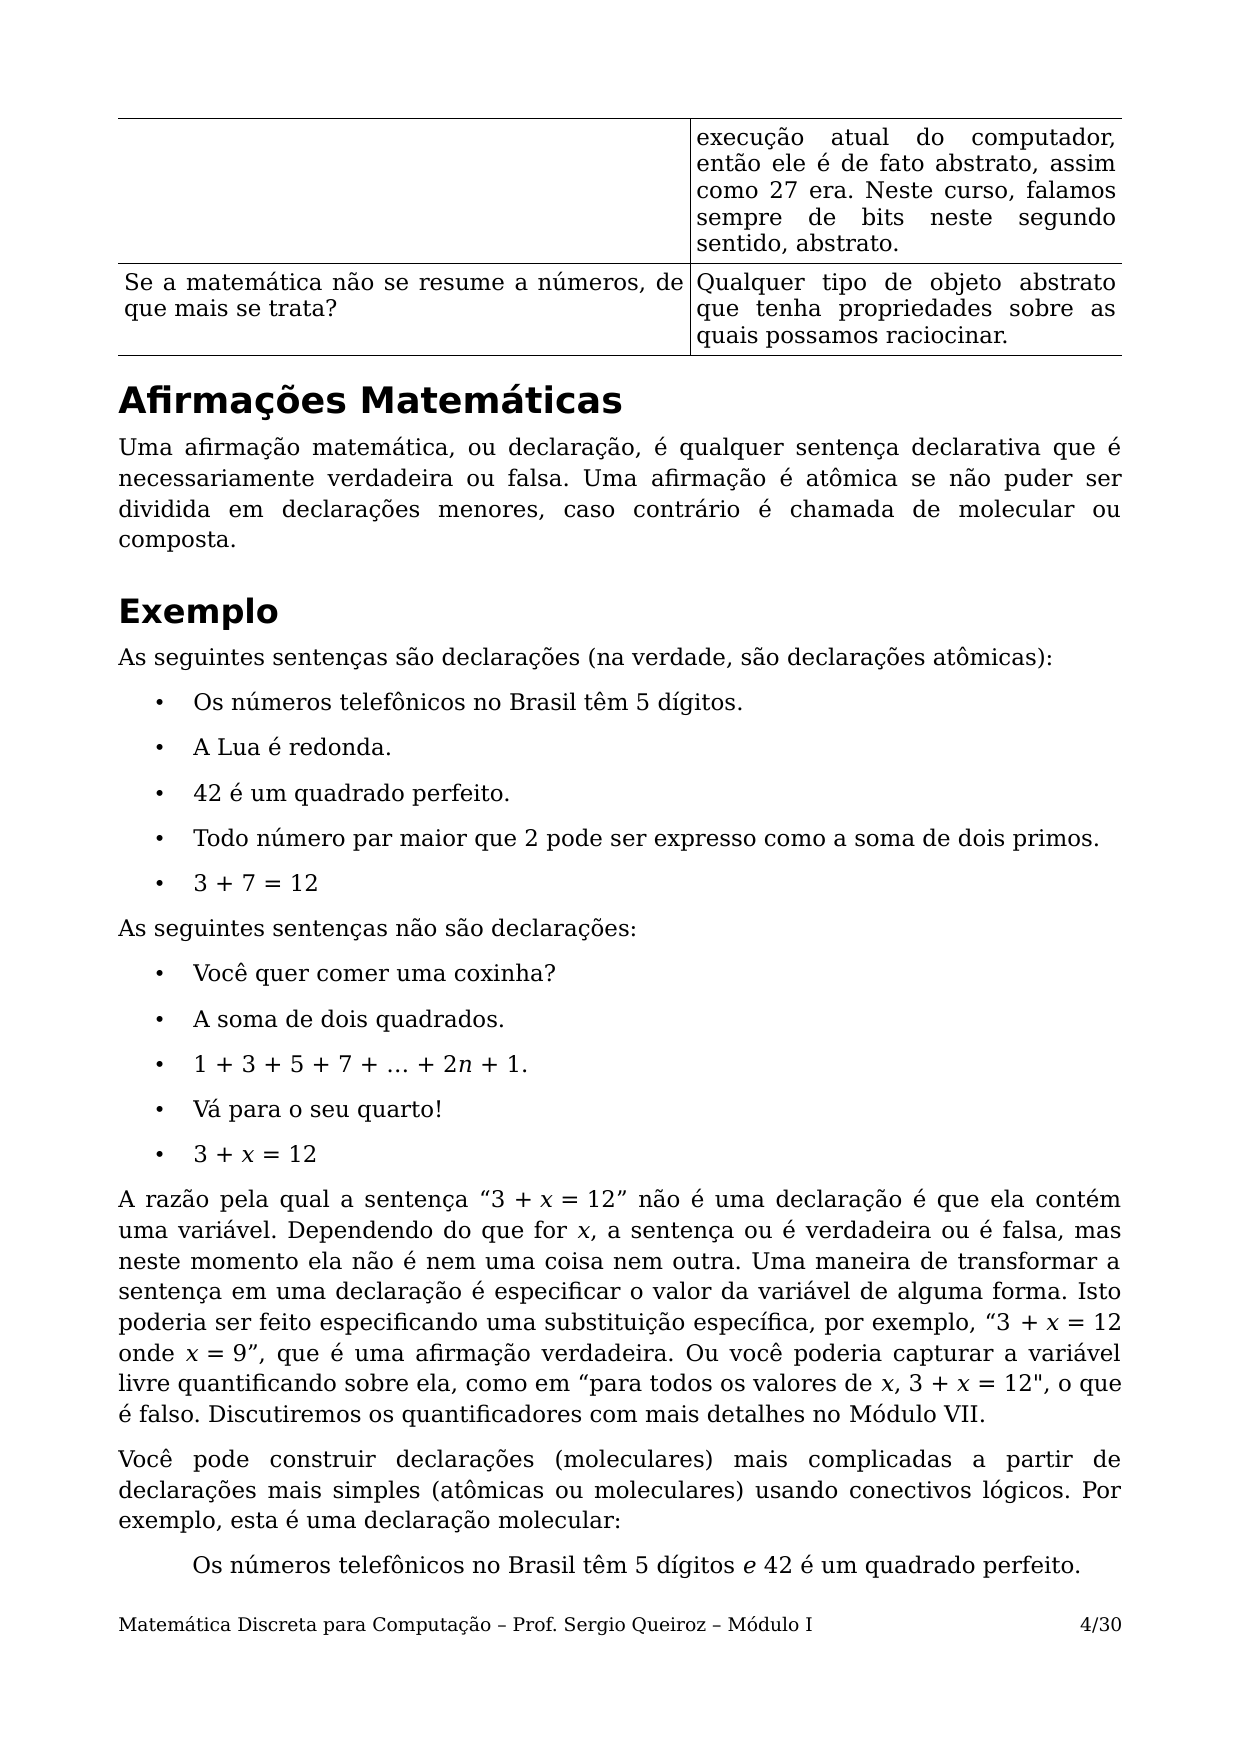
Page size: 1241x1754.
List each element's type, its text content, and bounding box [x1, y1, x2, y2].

text Os números telefônicos no Brasil têm 5 dígitos e 42 é um quadrado perfeito. [192, 1553, 1122, 1579]
list Os números telefônicos no Brasil têm 5 dígitos. [156, 689, 1122, 716]
list Todo número par maior que 2 pode ser expresso como a soma de dois primos. [156, 825, 1122, 852]
text A razão pela qual a sentença “3 + x = 12” não é uma declaração é que ela contém uma variável. Dependendo do que for x, a sentença ou é verdadeira ou é falsa, mas neste momento ela não é nem uma coisa nem outra. Uma maneira de transformar a sentença em uma declaração é especificar o valor da variável de alguma forma. Isto poderia ser feito especificando uma substituição específica, por exemplo, “3 + x = 12 onde x = 9”, que é uma afirmação verdadeira. Ou você poderia capturar a variável livre quantificando sobre ela, como em “para todos os valores de x, 3 + x = 12", o que é falso. Discutiremos os quantificadores com mais detalhes no Módulo VII. [118, 1187, 1122, 1428]
list 1 + 3 + 5 + 7 + … + 2n + 1. [156, 1051, 1122, 1078]
text Você pode construir declarações (moleculares) mais complicadas a partir de declarações mais simples (atômicas ou moleculares) usando conectivos lógicos. Por exemplo, esta é uma declaração molecular: [118, 1446, 1122, 1534]
list 3 + 7 = 12 [156, 870, 1122, 897]
subtitle Afirmações Matemáticas [118, 380, 1122, 422]
text As seguintes sentenças são declarações (na verdade, são declarações atômicas): [118, 644, 1122, 671]
table_cell execução atual do computador, então ele é de fato abstrato, assim como 27 era. Neste curso, falamos sempre de bits neste segundo sentido, abstrato. [691, 119, 1122, 263]
list Vá para o seu quarto! [156, 1096, 1122, 1123]
table_cell [118, 119, 690, 263]
text Uma afirmação matemática, ou declaração, é qualquer sentença declarativa que é necessariamente verdadeira ou falsa. Uma afirmação é atômica se não puder ser dividida em declarações menores, caso contrário é chamada de molecular ou composta. [118, 434, 1122, 553]
text As seguintes sentenças não são declarações: [118, 915, 1122, 942]
table_cell Se a matemática não se resume a números, de que mais se trata? [118, 264, 690, 354]
list A Lua é redonda. [156, 734, 1122, 761]
list 42 é um quadrado perfeito. [156, 780, 1122, 806]
subtitle Exemplo [118, 592, 1122, 632]
list Você quer comer uma coxinha? [156, 961, 1122, 987]
table_cell Qualquer tipo de objeto abstrato que tenha propriedades sobre as quais possamos raciocinar. [691, 264, 1122, 354]
list 3 + x = 12 [156, 1141, 1122, 1168]
list A soma de dois quadrados. [156, 1006, 1122, 1032]
